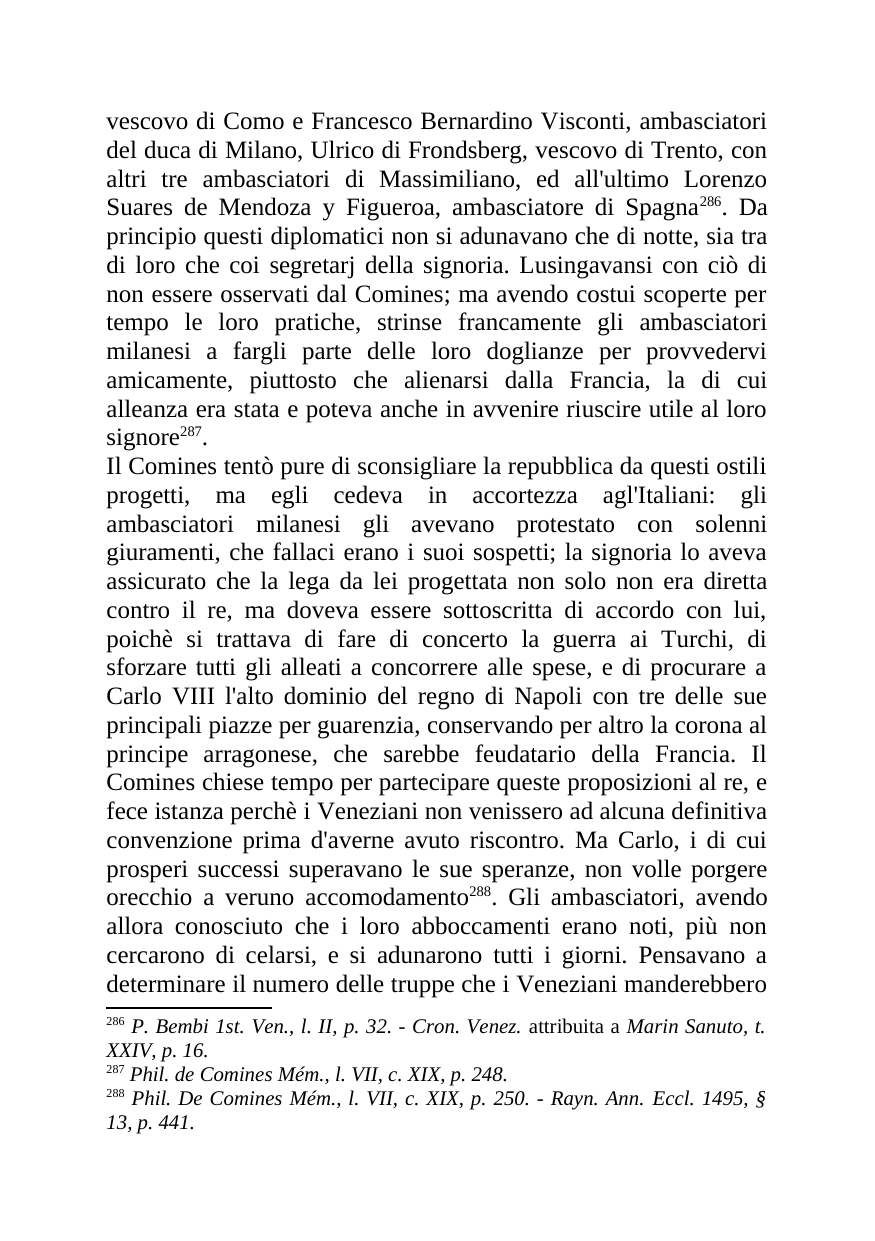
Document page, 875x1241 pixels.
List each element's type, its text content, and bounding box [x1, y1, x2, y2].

text Phil. de Comines Mém., l. VII, c. XIX, p. 248. [106, 1062, 768, 1086]
text vescovo di Como e Francesco Bernardino Visconti, ambasciatori del duca di Milano, Ulrico di Frondsberg, vescovo di Trento, con altri tre ambasciatori di Massimiliano, ed all'ultimo Lorenzo Suares de Mendoza y Figueroa, ambasciatore di Spagna. Da principio questi diplomatici non si adunavano che di notte, sia tra di loro che coi segretarj della signoria. Lusingavansi con ciò di non essere osservati dal Comines; ma avendo costui scoperte per tempo le loro pratiche, strinse francamente gli ambasciatori milanesi a fargli parte delle loro doglianze per provvedervi amicamente, piuttosto che alienarsi dalla Francia, la di cui alleanza era stata e poteva anche in avvenire riuscire utile al loro signore. [106, 106, 768, 451]
text Phil. De Comines Mém., l. VII, c. XIX, p. 250. - Rayn. Ann. Eccl. 1495, § 13, p. 441. [106, 1086, 768, 1134]
text Il Comines tentò pure di sconsigliare la repubblica da questi ostili progetti, ma egli cedeva in accortezza agl'Italiani: gli ambasciatori milanesi gli avevano protestato con solenni giuramenti, che fallaci erano i suoi sospetti; la signoria lo aveva assicurato che la lega da lei progettata non solo non era diretta contro il re, ma doveva essere sottoscritta di accordo con lui, poichè si trattava di fare di concerto la guerra ai Turchi, di sforzare tutti gli alleati a concorrere alle spese, e di procurare a Carlo VIII l'alto dominio del regno di Napoli con tre delle sue principali piazze per guarenzia, conservando per altro la corona al principe arragonese, che sarebbe feudatario della Francia. Il Comines chiese tempo per partecipare queste proposizioni al re, e fece istanza perchè i Veneziani non venissero ad alcuna definitiva convenzione prima d'averne avuto riscontro. Ma Carlo, i di cui prosperi successi superavano le sue speranze, non volle porgere orecchio a veruno accomodamento. Gli ambasciatori, avendo allora conosciuto che i loro abboccamenti erano noti, più non cercarono di celarsi, e si adunarono tutti i giorni. Pensavano a determinare il numero delle truppe che i Veneziani manderebbero [106, 451, 768, 997]
text P. Bembi 1st. Ven., l. II, p. 32. - Cron. Venez. attribuita a Marin Sanuto, t. XXIV, p. 16. [106, 1014, 768, 1062]
